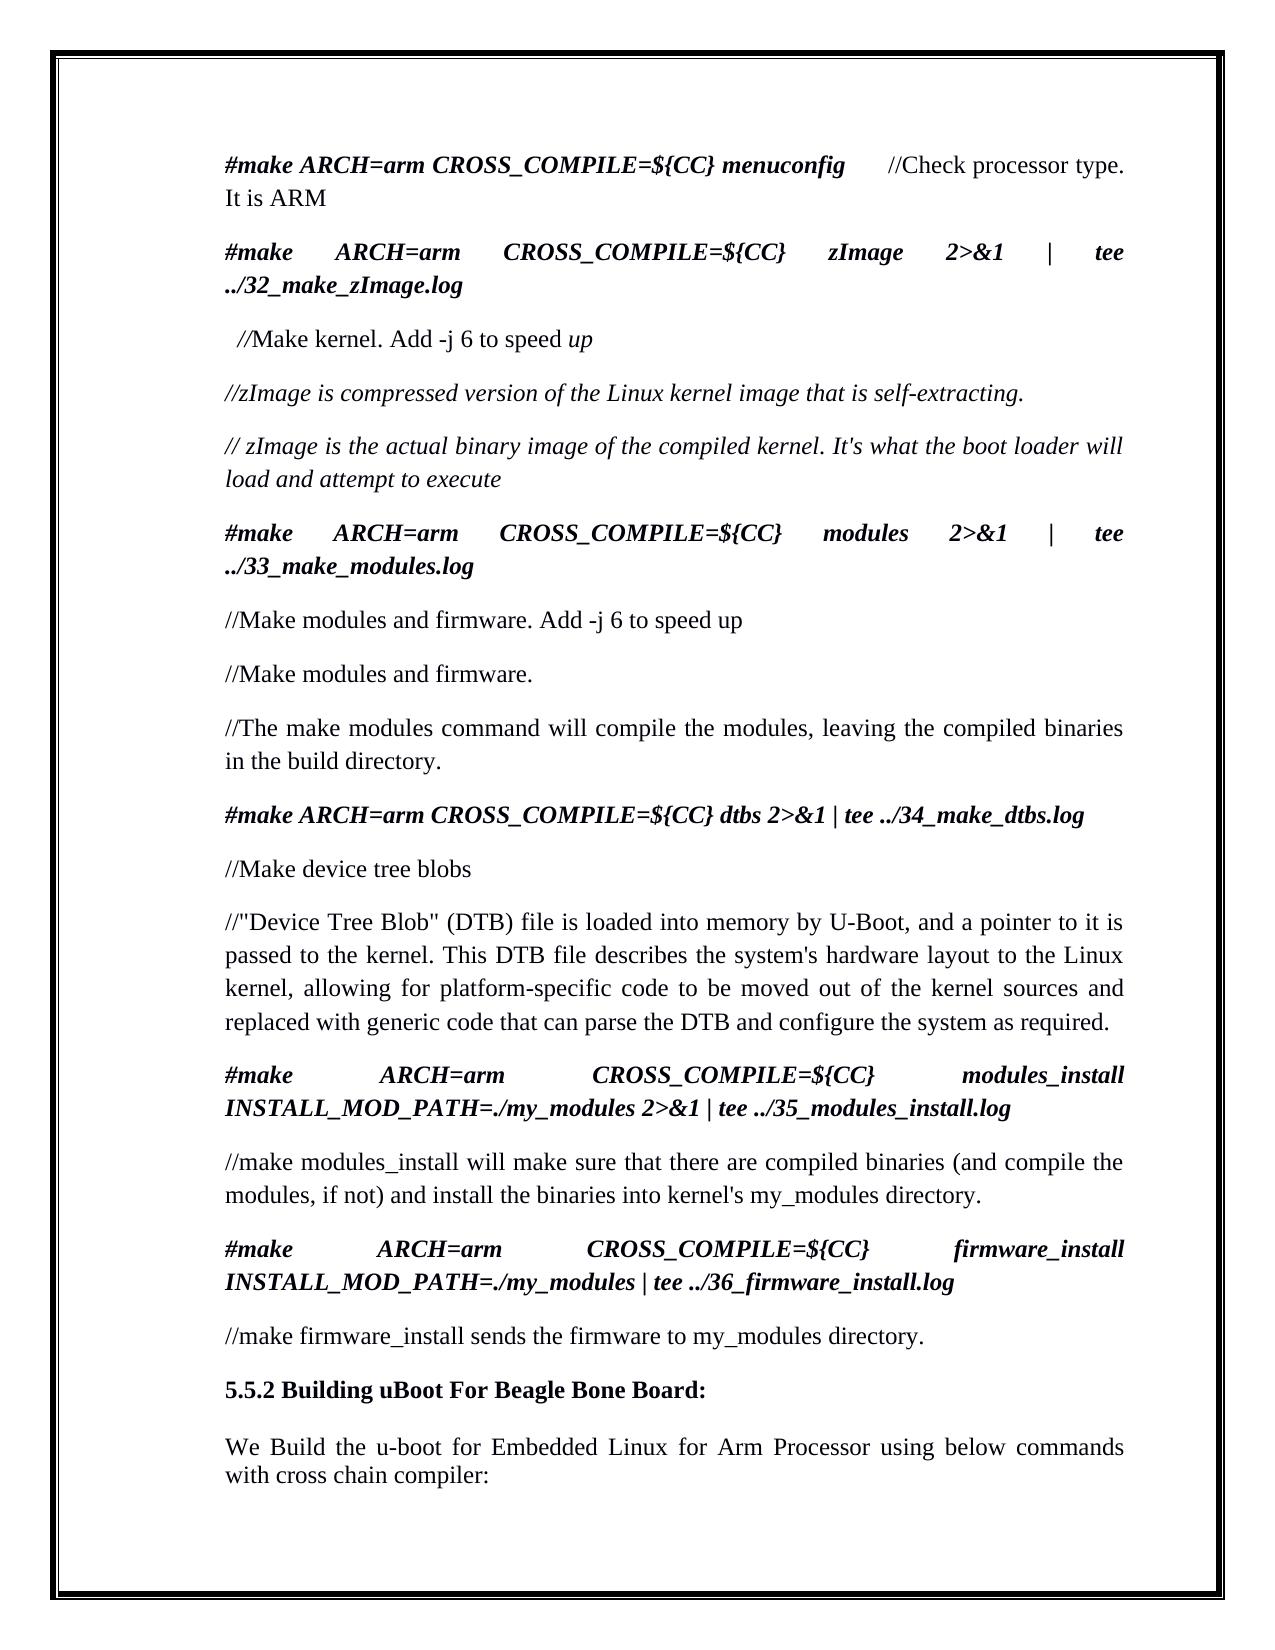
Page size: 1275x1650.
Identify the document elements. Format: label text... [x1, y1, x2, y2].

text #make ARCH=arm CROSS_COMPILE=${CC} menuconfig //Check processor type. It is ARM [225, 150, 1125, 212]
text //Make modules and firmware. [225, 659, 1125, 688]
text #make ARCH=arm CROSS_COMPILE=${CC} firmware_install INSTALL_MOD_PATH=./my_modules | tee ../36_firmware_install.log [225, 1234, 1125, 1296]
text //"Device Tree Blob" (DTB) file is loaded into memory by U-Boot, and a pointer to it is passed to the kernel. This DTB file describes the system's hardware layout to the Linux kernel, allowing for platform-specific code to be moved out of the kernel sources and replaced with generic code that can parse the DTB and configure the system as required. [225, 907, 1125, 1035]
text //The make modules command will compile the modules, leaving the compiled binaries in the build directory. [225, 713, 1125, 775]
text //Make device tree blobs [225, 854, 1125, 882]
text #make ARCH=arm CROSS_COMPILE=${CC} modules_install INSTALL_MOD_PATH=./my_modules 2>&1 | tee ../35_modules_install.log [225, 1060, 1125, 1122]
text #make ARCH=arm CROSS_COMPILE=${CC} dtbs 2>&1 | tee ../34_make_dtbs.log [225, 800, 1125, 828]
text //make firmware_install sends the firmware to my_modules directory. [225, 1321, 1125, 1350]
text //make modules_install will make sure that there are compiled binaries (and compile the modules, if not) and install the binaries into kernel's my_modules directory. [225, 1147, 1125, 1209]
text We Build the u-boot for Embedded Linux for Arm Processor using below commands with cross chain compiler: [225, 1432, 1125, 1489]
text #make ARCH=arm CROSS_COMPILE=${CC} zImage 2>&1 | tee ../32_make_zImage.log [225, 237, 1125, 299]
text //Make modules and firmware. Add -j 6 to speed up [225, 605, 1125, 634]
text //Make kernel. Add -j 6 to speed up [225, 324, 1125, 352]
text // zImage is the actual binary image of the compiled kernel. It's what the boot loader will load and attempt to execute [225, 431, 1125, 493]
text #make ARCH=arm CROSS_COMPILE=${CC} modules 2>&1 | tee ../33_make_modules.log [225, 518, 1125, 580]
text 5.5.2 Building uBoot For Beagle Bone Board: [225, 1375, 1125, 1404]
text //zImage is compressed version of the Linux kernel image that is self-extracting. [225, 378, 1125, 406]
